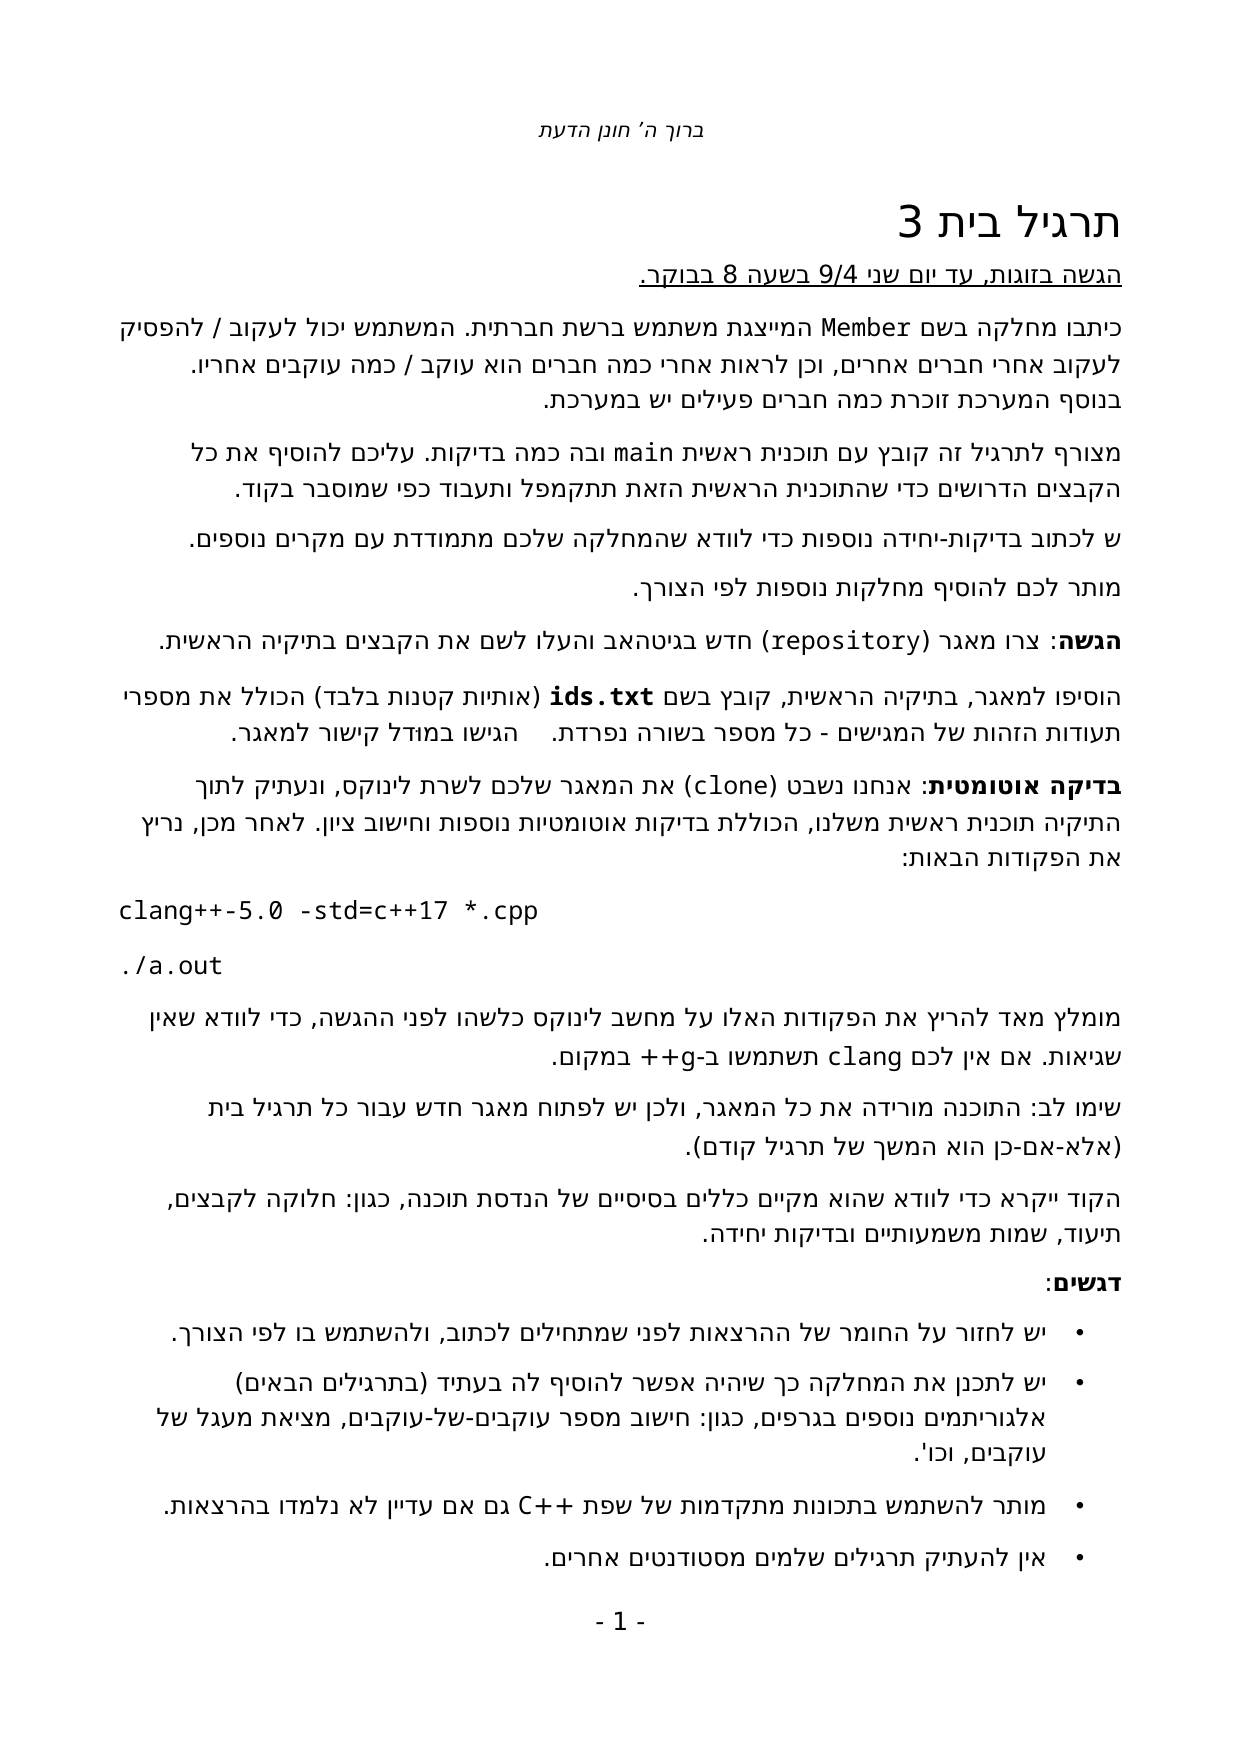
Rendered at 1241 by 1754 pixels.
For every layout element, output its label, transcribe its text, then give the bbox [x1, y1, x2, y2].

list מותר להשתמש בתכונות מתקדמות של שפת ++C גם אם עדיין לא נלמדו בהרצאות. [118, 1487, 1084, 1521]
list אין להעתיק תרגילים שלמים מסטודנטים אחרים. [118, 1543, 1084, 1572]
text מצורף לתרגיל זה קובץ עם תוכנית ראשית main ובה כמה בדיקות. עליכם להוסיף את כל הקבצים הדרושים כדי שהתוכנית הראשית הזאת תתקמפל ותעבוד כפי שמוסבר בקוד. [118, 434, 1122, 503]
text ש לכתוב בדיקות-יחידה נוספות כדי לוודא שהמחלקה שלכם מתמודדת עם מקרים נוספים. [118, 524, 1122, 553]
text שימו לב: התוכנה מורידה את כל המאגר, ולכן יש לפתוח מאגר חדש עבור כל תרגיל בית (‎אלא-אם-כן הוא המשך של תרגיל קודם). [118, 1094, 1122, 1163]
text הגשה: צרו מאגר (repository) חדש בגיטהאב והעלו לשם את הקבצים בתיקיה הראשית. [118, 623, 1122, 657]
text מותר לכם להוסיף מחלקות נוספות לפי הצורך. [118, 573, 1122, 603]
text דגשים: [118, 1269, 1122, 1298]
text clang++-5.0 -std=c++17 *.cpp [118, 892, 1122, 926]
text הגשה בזוגות, עד יום שני 9/4 בשעה 8 בבוקר. [118, 260, 1122, 289]
text מומלץ מאד להריץ את הפקודות האלו על מחשב לינוקס כלשהו לפני ההגשה, כדי לוודא שאין שגיאות. אם אין לכם clang תשתמשו ב-g++ במקום. [118, 1003, 1122, 1072]
list יש לתכנן את המחלקה כך שיהיה אפשר להוסיף לה בעתיד (בתרגילים הבאים) אלגוריתמים נוספים בגרפים, כגון: חישוב מספר עוקבים-של-עוקבים, מציאת מעגל של עוקבים, וכו'. [118, 1368, 1084, 1467]
subtitle תרגיל בית 3 [118, 197, 1122, 248]
text הוסיפו למאגר, בתיקיה הראשית, קובץ בשם ids.txt (אותיות קטנות בלבד) הכולל את מספרי תעודות הזהות של המגישים - כל מספר בשורה נפרדת. הגישו במוּדל קישור למאגר. [118, 678, 1122, 747]
list יש לחזור על החומר של ההרצאות לפני שמתחילים לכתוב, ולהשתמש בו לפי הצורך. [118, 1318, 1084, 1347]
text בדיקה אוטומטית: אנחנו נשבט (clone) את המאגר שלכם לשרת לינוקס, ונעתיק לתוך התיקיה תוכנית ראשית משלנו, הכוללת בדיקות אוטומטיות נוספות וחישוב ציון. לאחר מכן, נריץ את הפקודות הבאות: [118, 768, 1122, 872]
text ./a.out [118, 948, 1122, 982]
text הקוד ייקרא כדי לוודא שהוא מקיים כללים בסיסיים של הנדסת תוכנה, כגון: חלוקה לקבצים, תיעוד, שמות משמעותיים ובדיקות יחידה. [118, 1184, 1122, 1248]
text כיתבו מחלקה בשם Member המייצגת משתמש ברשת חברתית. המשתמש יכול לעקוב / להפסיק לעקוב אחרי חברים אחרים, וכן לראות אחרי כמה חברים הוא עוקב / כמה עוקבים אחריו. בנוסף המערכת זוכרת כמה חברים פעילים יש במערכת. [118, 310, 1122, 414]
